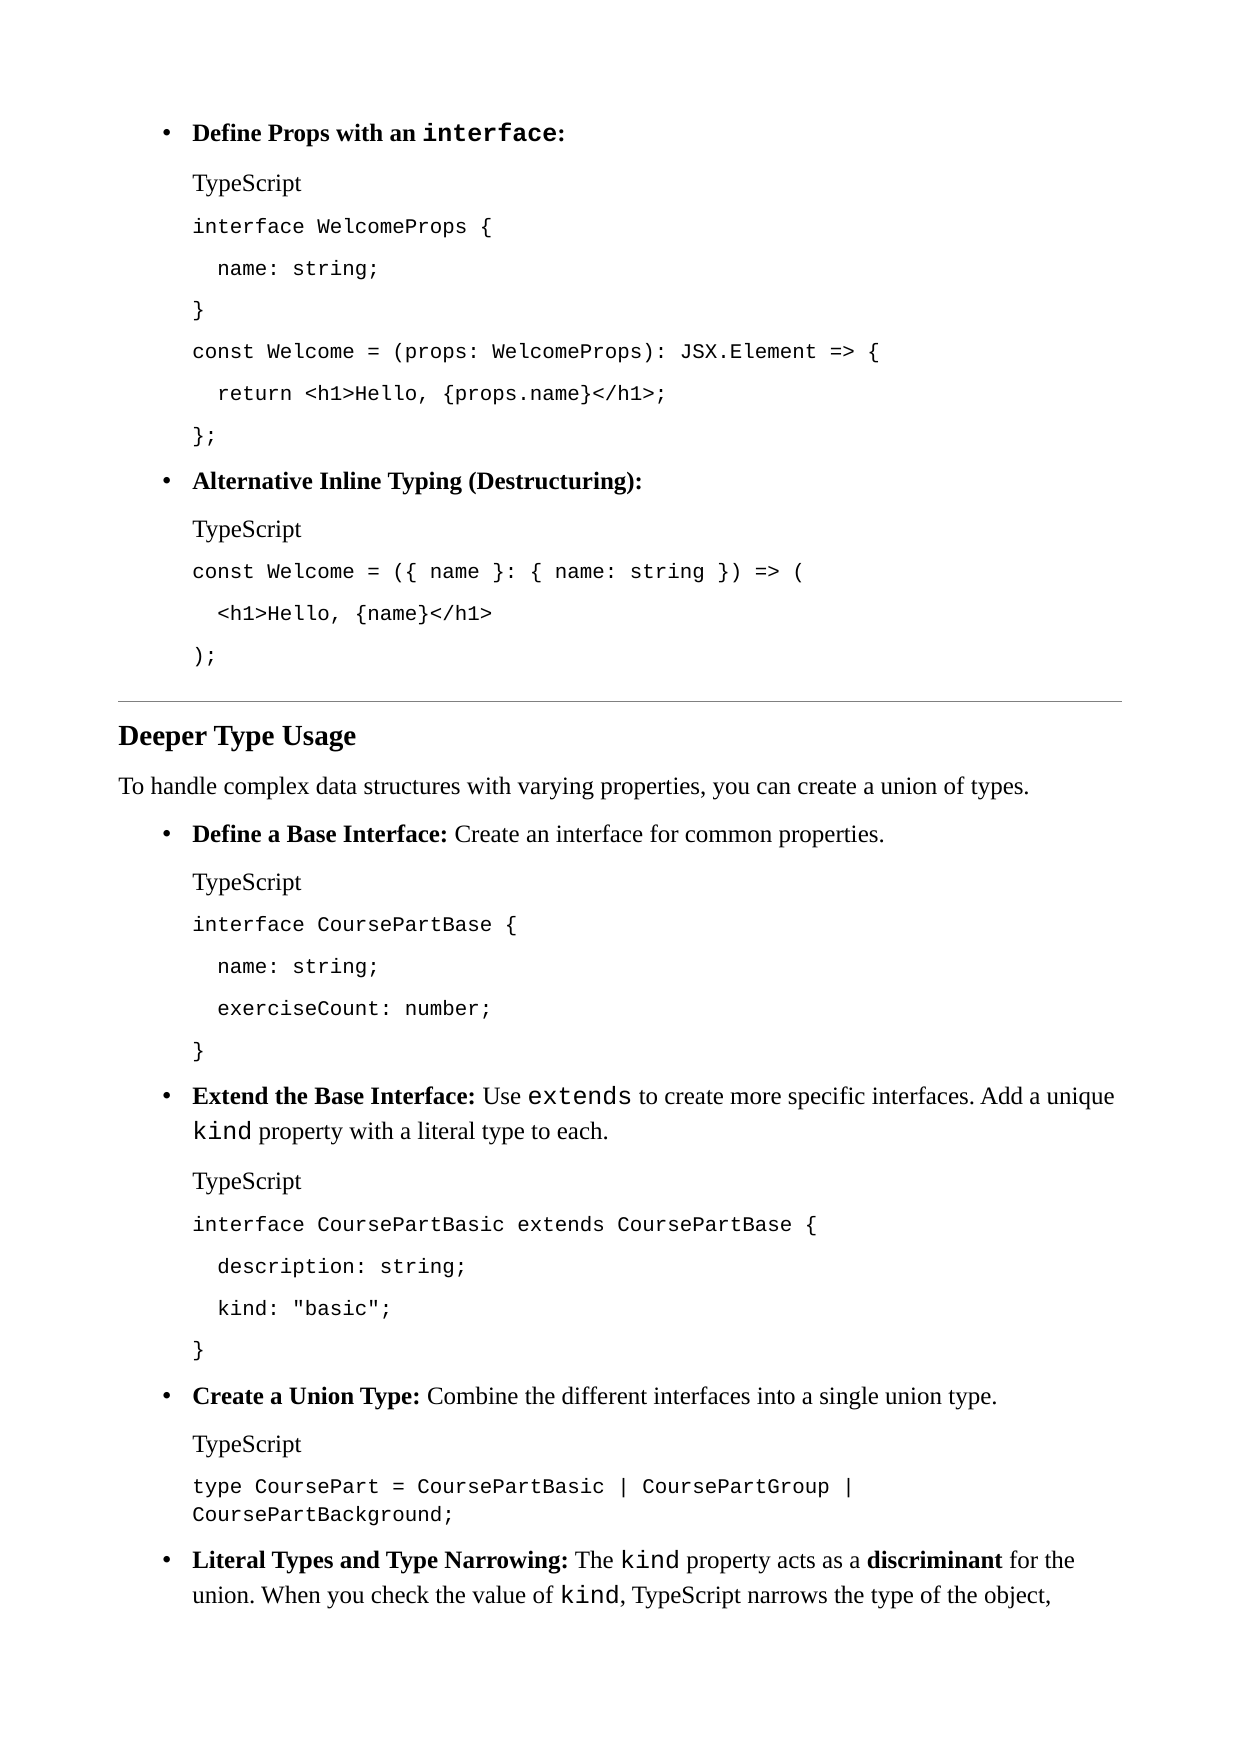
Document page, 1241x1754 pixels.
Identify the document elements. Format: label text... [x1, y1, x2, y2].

list TypeScript [162, 168, 1122, 197]
list } [162, 1039, 1122, 1063]
list } [162, 299, 1122, 323]
list TypeScript [162, 514, 1122, 543]
list Define Props with an interface: [162, 118, 1122, 149]
list TypeScript [162, 1429, 1122, 1457]
list ); [162, 645, 1122, 669]
list return <h1>Hello, {props.name}</h1>; [162, 383, 1122, 406]
list exerciseCount: number; [162, 998, 1122, 1021]
list type CoursePart = CoursePartBasic | CoursePartGroup | CoursePartBackground; [162, 1476, 1122, 1527]
list kind: "basic"; [162, 1298, 1122, 1321]
list TypeScript [162, 867, 1122, 895]
list }; [162, 424, 1122, 448]
list interface CoursePartBase { [162, 914, 1122, 938]
list Define a Base Interface: Create an interface for common properties. [162, 819, 1122, 848]
list <h1>Hello, {name}</h1> [162, 603, 1122, 627]
list const Welcome = ({ name }: { name: string }) => ( [162, 562, 1122, 585]
text To handle complex data structures with varying properties, you can create a union of types. [118, 771, 1122, 800]
list const Welcome = (props: WelcomeProps): JSX.Element => { [162, 341, 1122, 365]
list } [162, 1339, 1122, 1363]
list Create a Union Type: Combine the different interfaces into a single union type. [162, 1381, 1122, 1410]
list name: string; [162, 257, 1122, 281]
list Alternative Inline Typing (Destructuring): [162, 466, 1122, 495]
list Literal Types and Type Narrowing: The kind property acts as a discriminant for the union. When you check the value of kind, TypeScript narrows the type of the object, [162, 1545, 1122, 1611]
list name: string; [162, 956, 1122, 980]
list TypeScript [162, 1166, 1122, 1195]
list interface CoursePartBasic extends CoursePartBase { [162, 1214, 1122, 1238]
list description: string; [162, 1256, 1122, 1279]
list Extend the Base Interface: Use extends to create more specific interfaces. Add a unique kind property with a literal type to each. [162, 1081, 1122, 1147]
subtitle Deeper Type Usage [118, 718, 1122, 752]
list interface WelcomeProps { [162, 216, 1122, 239]
